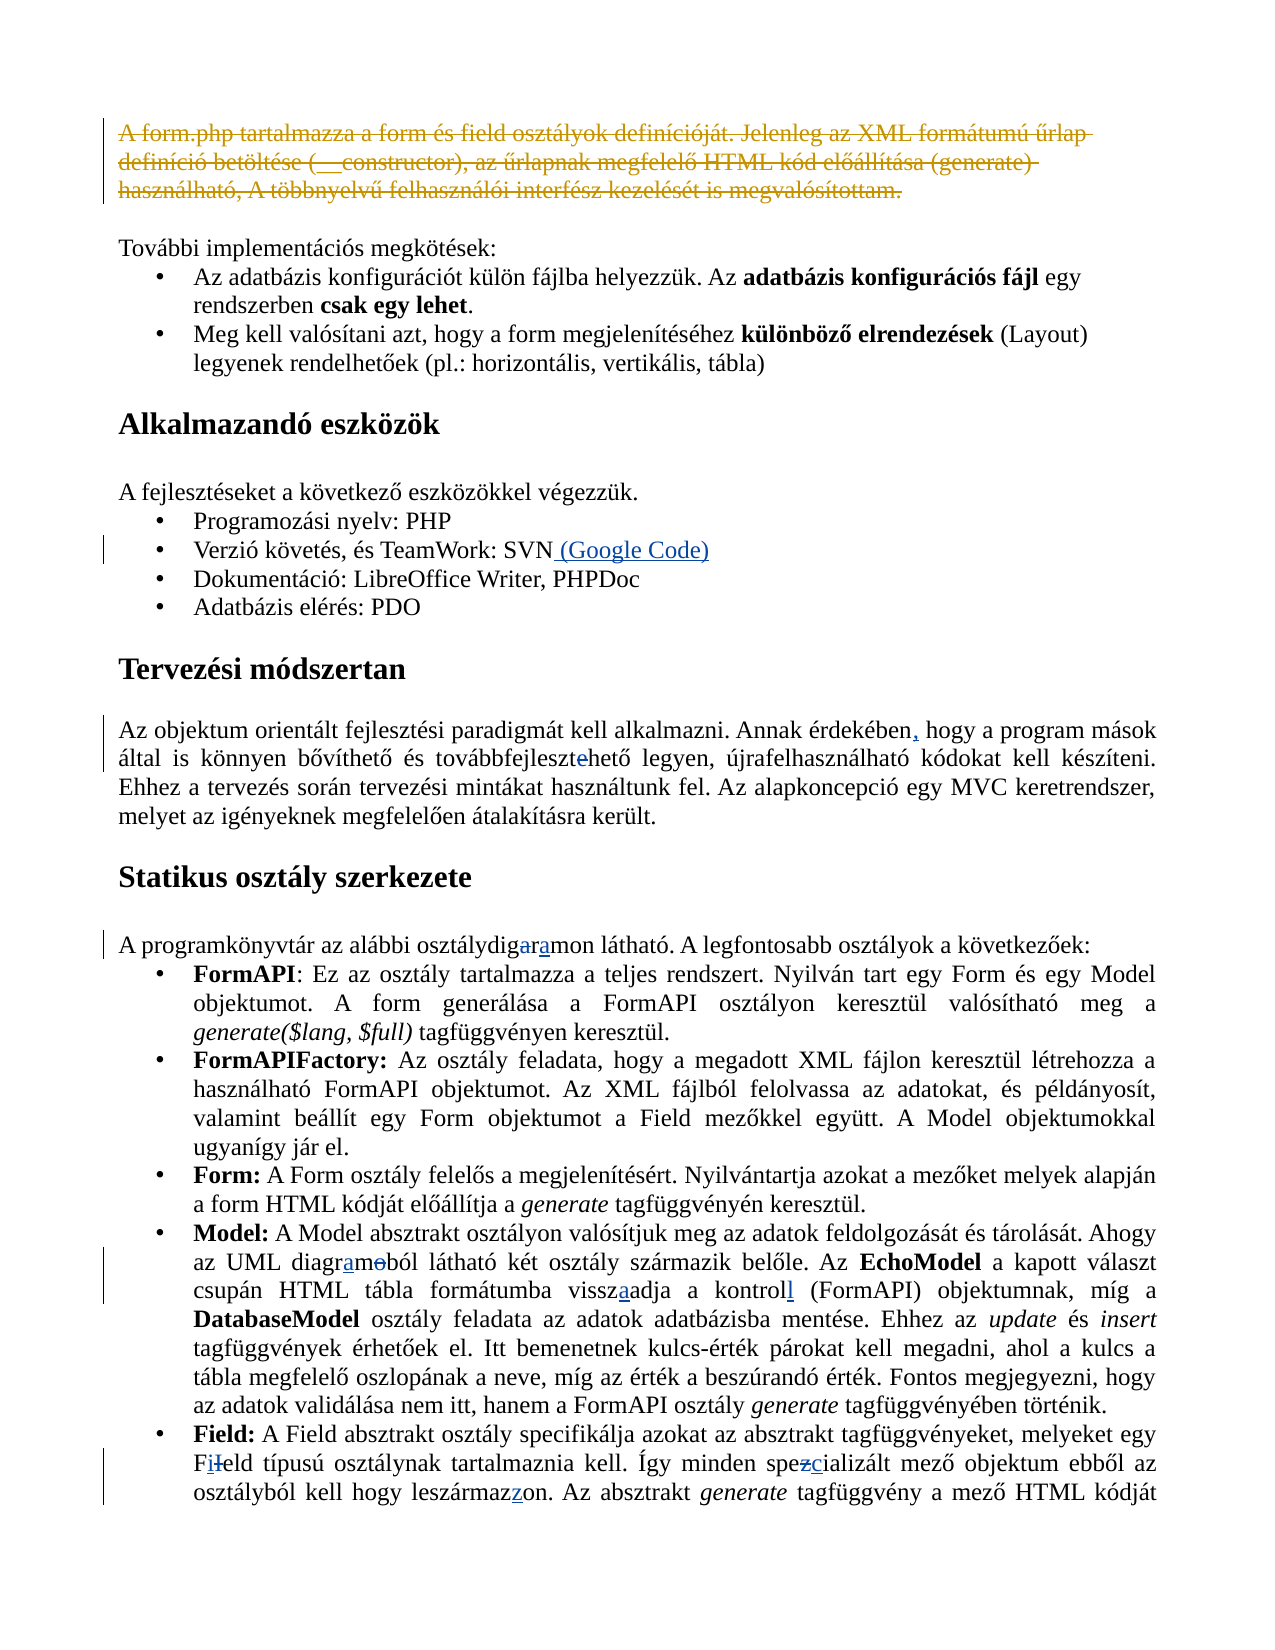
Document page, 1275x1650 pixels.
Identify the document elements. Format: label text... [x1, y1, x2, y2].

text Statikus osztály szerkezete [118, 858, 1157, 894]
list Dokumentáció: LibreOffice Writer, PHPDoc [156, 564, 1157, 592]
list Programozási nyelv: PHP [156, 506, 1157, 535]
text A fejlesztéseket a következő eszközökkel végezzük. [118, 477, 1157, 506]
text További implementációs megkötések: [118, 233, 1157, 262]
list Form: A Form osztály felelős a megjelenítésért. Nyilvántartja azokat a mezőket melyek alapján a form HTML kódját előállítja a generate tagfüggvényén keresztül. [156, 1160, 1157, 1218]
text Tervezési módszertan [118, 650, 1157, 686]
list Az adatbázis konfigurációt külön fájlba helyezzük. Az adatbázis konfigurációs fájl egy rendszerben csak egy lehet. [156, 262, 1157, 319]
text Az objektum orientált fejlesztési paradigmát kell alkalmazni. Annak érdekében, hogy a program mások által is könnyen bővíthető és továbbfejleszthető legyen, újrafelhasználható kódokat kell készíteni. Ehhez a tervezés során tervezési mintákat használtunk fel. Az alapkoncepció egy MVC keretrendszer, melyet az igényeknek megfelelően átalakításra került. [118, 715, 1157, 830]
list Verzió követés, és TeamWork: SVN (Google Code) [156, 535, 1157, 564]
list FormAPIFactory: Az osztály feladata, hogy a megadott XML fájlon keresztül létrehozza a használható FormAPI objektumot. Az XML fájlból felolvassa az adatokat, és példányosít, valamint beállít egy Form objektumot a Field mezőkkel együtt. A Model objektumokkal ugyanígy jár el. [156, 1045, 1157, 1160]
list Adatbázis elérés: PDO [156, 592, 1157, 621]
text A programkönyvtár az alábbi osztálydigramon látható. A legfontosabb osztályok a következőek: [118, 930, 1157, 959]
list Field: A Field absztrakt osztály specifikálja azokat az absztrakt tagfüggvényeket, melyeket egy Field típusú osztálynak tartalmaznia kell. Így minden specializált mező objektum ebből az osztályból kell hogy leszármazzon. Az absztrakt generate tagfüggvény a mező HTML kódját [156, 1419, 1157, 1505]
list FormAPI: Ez az osztály tartalmazza a teljes rendszert. Nyilván tart egy Form és egy Model objektumot. A form generálása a FormAPI osztályon keresztül valósítható meg a generate($lang, $full) tagfüggvényen keresztül. [156, 959, 1157, 1045]
list Model: A Model absztrakt osztályon valósítjuk meg az adatok feldolgozását és tárolását. Ahogy az UML diagramból látható két osztály származik belőle. Az EchoModel a kapott választ csupán HTML tábla formátumba visszaadja a kontroll (FormAPI) objektumnak, míg a DatabaseModel osztály feladata az adatok adatbázisba mentése. Ehhez az update és insert tagfüggvények érhetőek el. Itt bemenetnek kulcs-érték párokat kell megadni, ahol a kulcs a tábla megfelelő oszlopának a neve, míg az érték a beszúrandó érték. Fontos megjegyezni, hogy az adatok validálása nem itt, hanem a FormAPI osztály generate tagfüggvényében történik. [156, 1218, 1157, 1419]
list Meg kell valósítani azt, hogy a form megjelenítéséhez különböző elrendezések (Layout) legyenek rendelhetőek (pl.: horizontális, vertikális, tábla) [156, 319, 1157, 377]
text Alkalmazandó eszközök [118, 406, 1157, 442]
